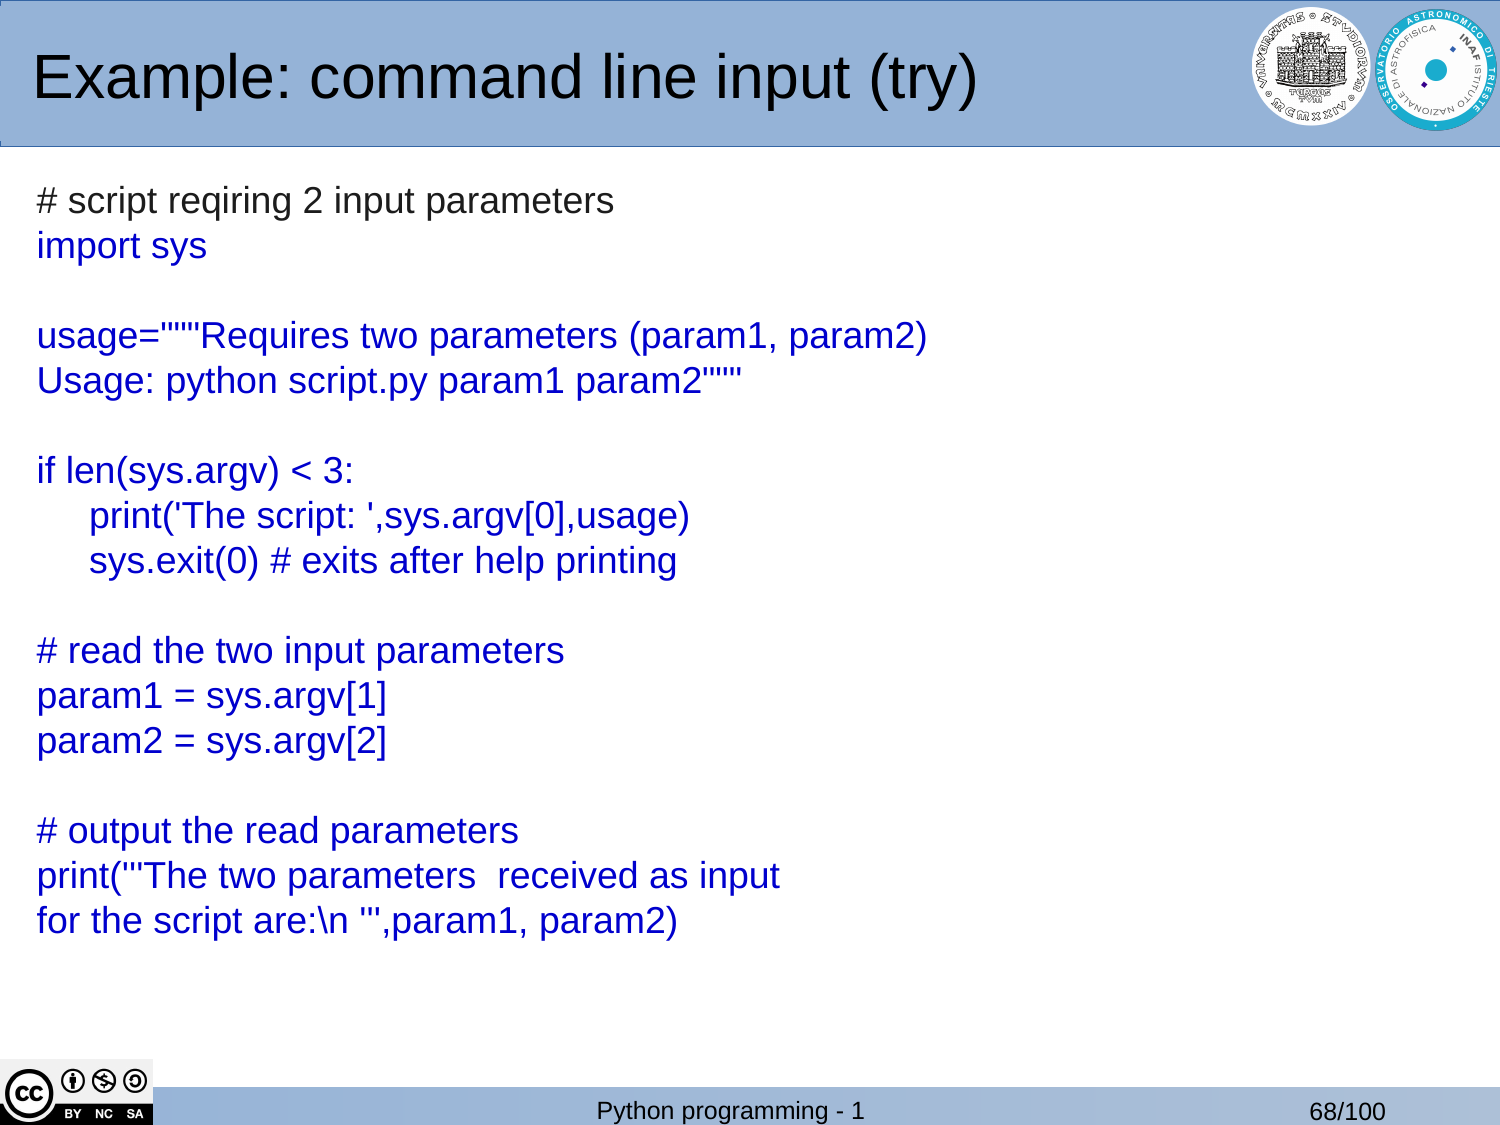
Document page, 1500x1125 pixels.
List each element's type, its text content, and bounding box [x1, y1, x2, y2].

list # script reqiring 2 input parameters import sys usage="""Requires two parameters (param1, param2) Usage: python script.py param1 param2""" if len(sys.argv) < 3: print('The script: ',sys.argv[0],usage) sys.exit(0) # exits after help printing # read the two input parameters param1 = sys.argv[1] param2 = sys.argv[2] # output the read parameters print('''The two parameters received as input for the script are:\n ''',param1, param2) [21, 168, 1455, 1041]
picture [1252, 0, 1500, 156]
picture [0, 1059, 153, 1125]
text_box Example: command line input (try) [0, 5, 1243, 141]
